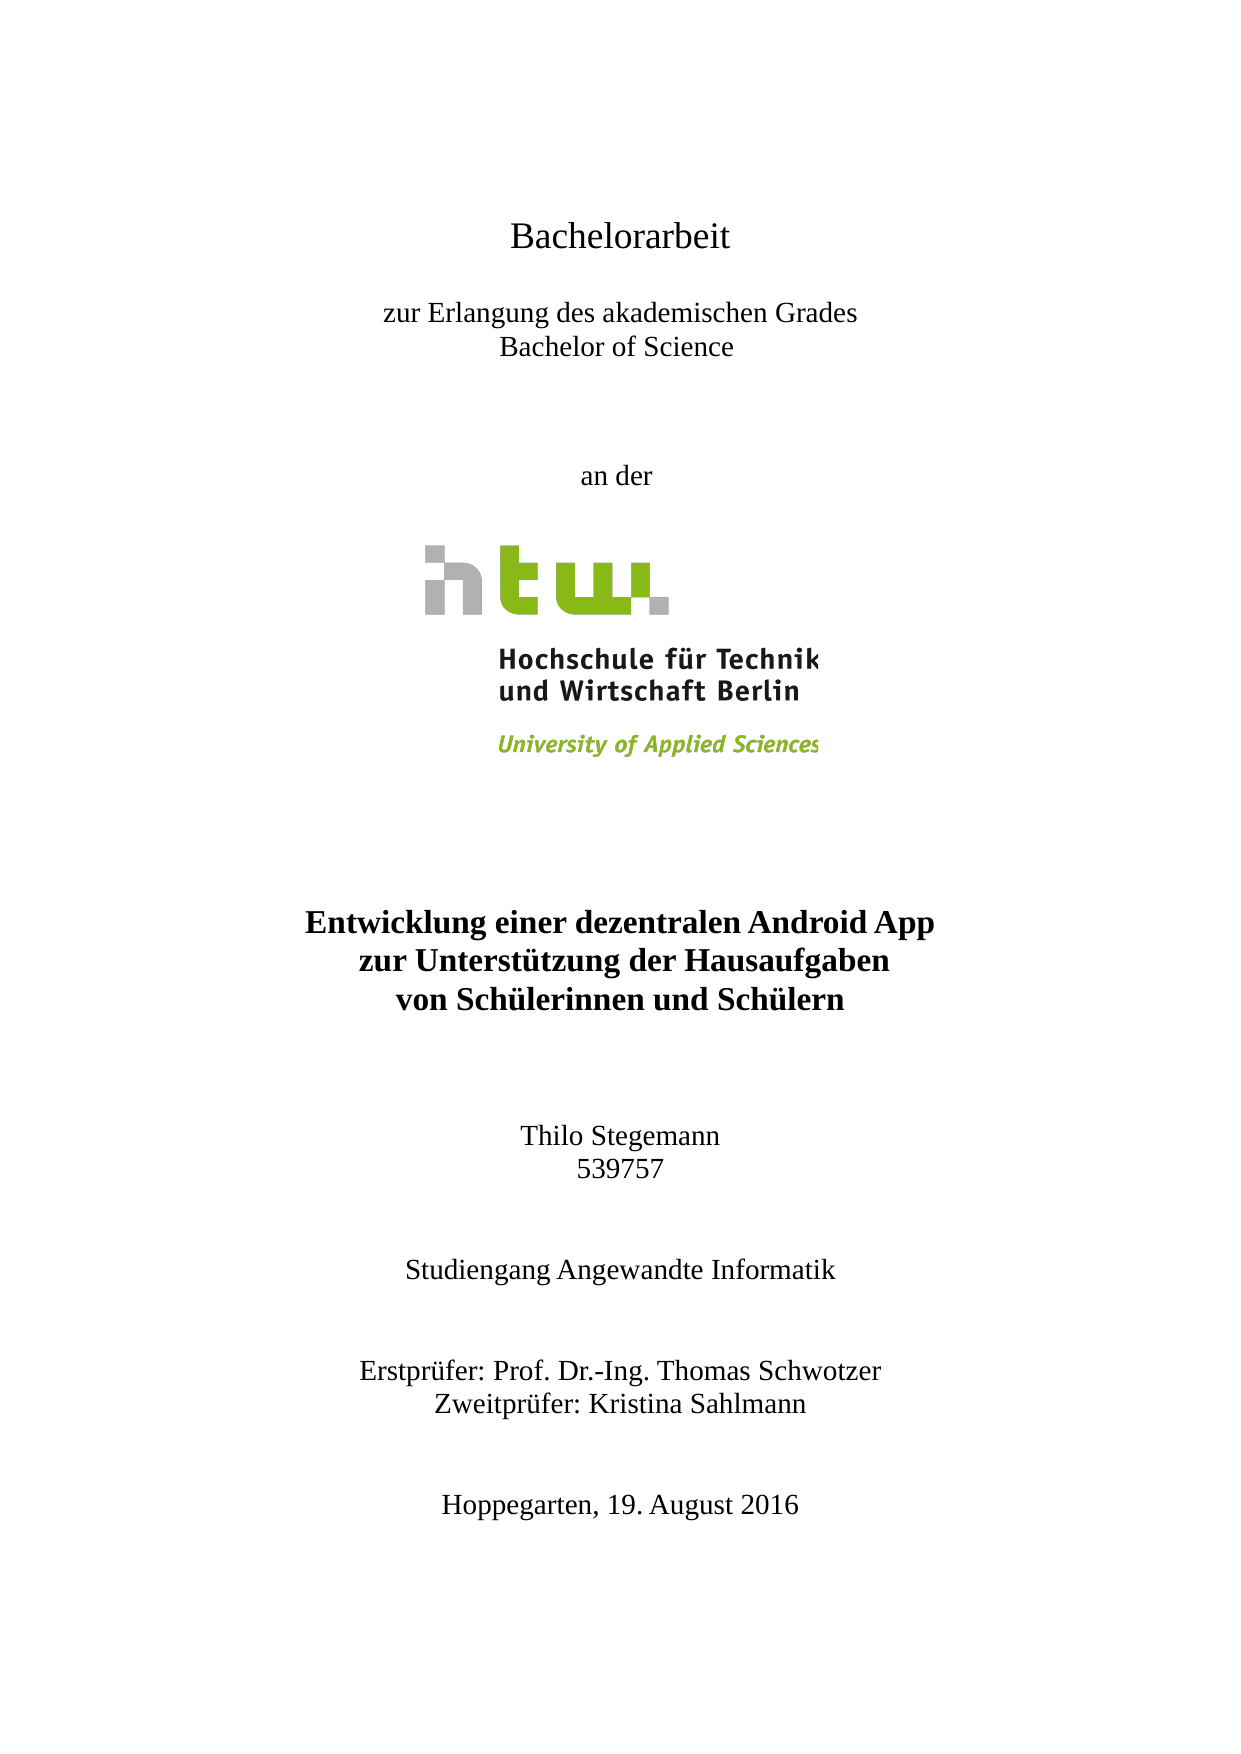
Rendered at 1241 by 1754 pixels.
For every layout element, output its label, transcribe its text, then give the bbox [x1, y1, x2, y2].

picture [422, 539, 819, 759]
text Erstprüfer: Prof. Dr.-Ing. Thomas Schwotzer [118, 1353, 1122, 1386]
text zur Erlangung des akademischen Grades [118, 295, 1122, 329]
text Zweitprüfer: Kristina Sahlmann [118, 1386, 1122, 1420]
text Bachelor of Science [118, 329, 1122, 362]
text Hoppegarten, 19. August 2016 [118, 1487, 1122, 1520]
text Studiengang Angewandte Informatik [118, 1252, 1122, 1286]
text an der [118, 458, 1122, 492]
text Thilo Stegemann [118, 1118, 1122, 1151]
text von Schülerinnen und Schülern [118, 979, 1122, 1017]
text Bachelorarbeit [118, 214, 1122, 257]
text zur Unterstützung der Hausaufgaben [118, 941, 1122, 979]
text Entwicklung einer dezentralen Android App [118, 902, 1122, 941]
text 539757 [118, 1151, 1122, 1185]
